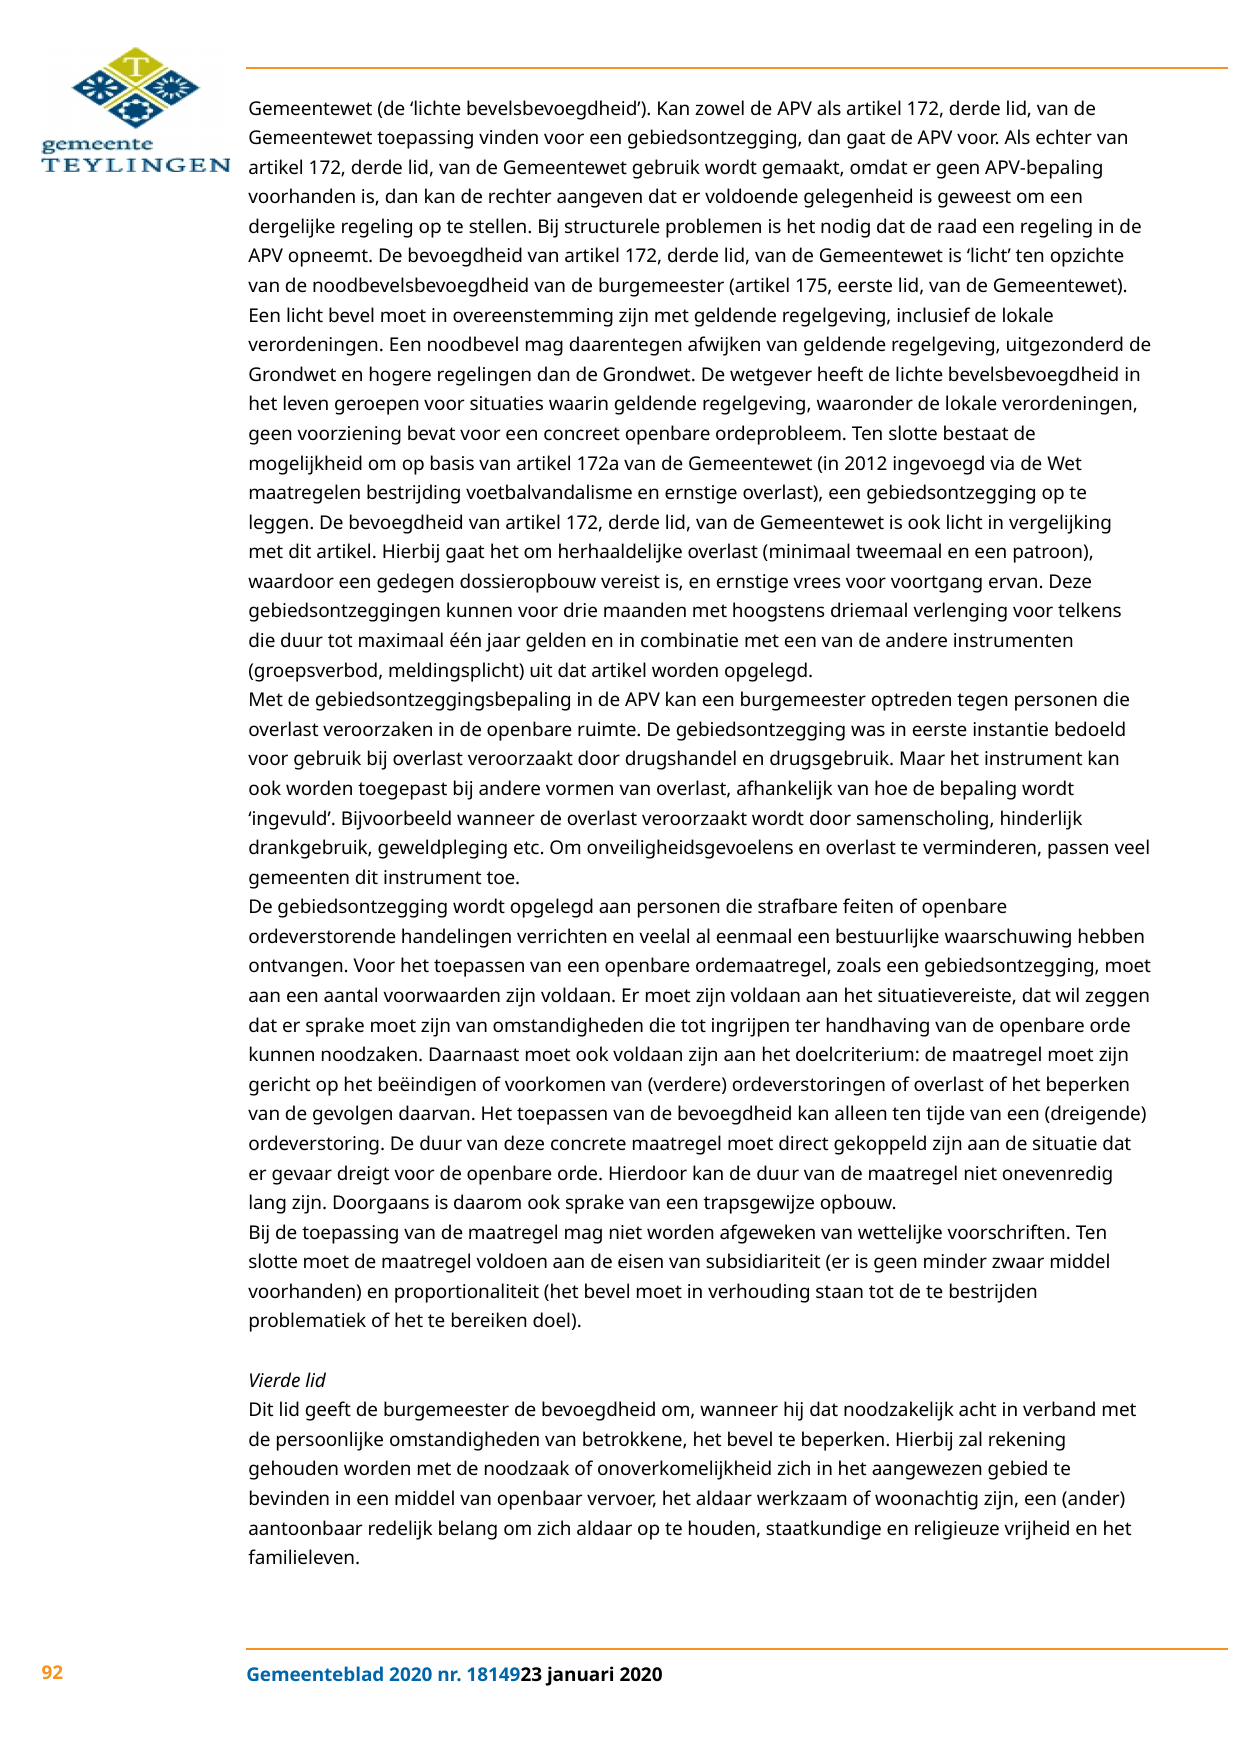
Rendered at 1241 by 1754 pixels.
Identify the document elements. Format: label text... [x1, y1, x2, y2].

text Dit lid geeft de burgemeester de bevoegdheid om, wanneer hij dat noodzakelijk acht in verband met de persoonlijke omstandigheden van betrokkene, het bevel te beperken. Hierbij zal rekening gehouden worden met de noodzaak of onoverkomelijkheid zich in het aangewezen gebied te bevinden in een middel van openbaar vervoer, het aldaar werkzaam of woonachtig zijn, een (ander) aantoonbaar redelijk belang om zich aldaar op te houden, staatkundige en religieuze vrijheid en het familieleven. [248, 1396, 1152, 1570]
text De gebiedsontzegging wordt opgelegd aan personen die strafbare feiten of openbare ordeverstorende handelingen verrichten en veelal al eenmaal een bestuurlijke waarschuwing hebben ontvangen. Voor het toepassen van een openbare ordemaatregel, zoals een gebiedsontzegging, moet aan een aantal voorwaarden zijn voldaan. Er moet zijn voldaan aan het situatievereiste, dat wil zeggen dat er sprake moet zijn van omstandigheden die tot ingrijpen ter handhaving van de openbare orde kunnen noodzaken. Daarnaast moet ook voldaan zijn aan het doelcriterium: de maatregel moet zijn gericht op het beëindigen of voorkomen van (verdere) ordeverstoringen of overlast of het beperken van de gevolgen daarvan. Het toepassen van de bevoegdheid kan alleen ten tijde van een (dreigende) ordeverstoring. De duur van deze concrete maatregel moet direct gekoppeld zijn aan de situatie dat er gevaar dreigt voor de openbare orde. Hierdoor kan de duur van de maatregel niet onevenredig lang zijn. Doorgaans is daarom ook sprake van een trapsgewijze opbouw. [248, 893, 1152, 1215]
picture [41, 47, 231, 172]
text Gemeentewet (de ‘lichte bevelsbevoegdheid’). Kan zowel de APV als artikel 172, derde lid, van de Gemeentewet toepassing vinden voor een gebiedsontzegging, dan gaat de APV voor. Als echter van artikel 172, derde lid, van de Gemeentewet gebruik wordt gemaakt, omdat er geen APV-bepaling voorhanden is, dan kan de rechter aangeven dat er voldoende gelegenheid is geweest om een dergelijke regeling op te stellen. Bij structurele problemen is het nodig dat de raad een regeling in de APV opneemt. De bevoegdheid van artikel 172, derde lid, van de Gemeentewet is ‘licht’ ten opzichte van de noodbevelsbevoegdheid van de burgemeester (artikel 175, eerste lid, van de Gemeentewet). Een licht bevel moet in overeenstemming zijn met geldende regelgeving, inclusief de lokale verordeningen. Een noodbevel mag daarentegen afwijken van geldende regelgeving, uitgezonderd de Grondwet en hogere regelingen dan de Grondwet. De wetgever heeft de lichte bevelsbevoegdheid in het leven geroepen voor situaties waarin geldende regelgeving, waaronder de lokale verordeningen, geen voorziening bevat voor een concreet openbare ordeprobleem. Ten slotte bestaat de mogelijkheid om op basis van artikel 172a van de Gemeentewet (in 2012 ingevoegd via de Wet maatregelen bestrijding voetbalvandalisme en ernstige overlast), een gebiedsontzegging op te leggen. De bevoegdheid van artikel 172, derde lid, van de Gemeentewet is ook licht in vergelijking met dit artikel. Hierbij gaat het om herhaaldelijke overlast (minimaal tweemaal en een patroon), waardoor een gedegen dossieropbouw vereist is, en ernstige vrees voor voortgang ervan. Deze gebiedsontzeggingen kunnen voor drie maanden met hoogstens driemaal verlenging voor telkens die duur tot maximaal één jaar gelden en in combinatie met een van de andere instrumenten (groepsverbod, meldingsplicht) uit dat artikel worden opgelegd. [248, 95, 1152, 683]
text Vierde lid [248, 1367, 1152, 1393]
text Bij de toepassing van de maatregel mag niet worden afgeweken van wettelijke voorschriften. Ten slotte moet de maatregel voldoen aan de eisen van subsidiariteit (er is geen minder zwaar middel voorhanden) en proportionaliteit (het bevel moet in verhouding staan tot de te bestrijden problematiek of het te bereiken doel). [248, 1219, 1152, 1333]
text Met de gebiedsontzeggingsbepaling in de APV kan een burgemeester optreden tegen personen die overlast veroorzaken in de openbare ruimte. De gebiedsontzegging was in eerste instantie bedoeld voor gebruik bij overlast veroorzaakt door drugshandel en drugsgebruik. Maar het instrument kan ook worden toegepast bij andere vormen van overlast, afhankelijk van hoe de bepaling wordt ‘ingevuld’. Bijvoorbeeld wanneer de overlast veroorzaakt wordt door samenscholing, hinderlijk drankgebruik, geweldpleging etc. Om onveiligheidsgevoelens en overlast te verminderen, passen veel gemeenten dit instrument toe. [248, 686, 1152, 890]
